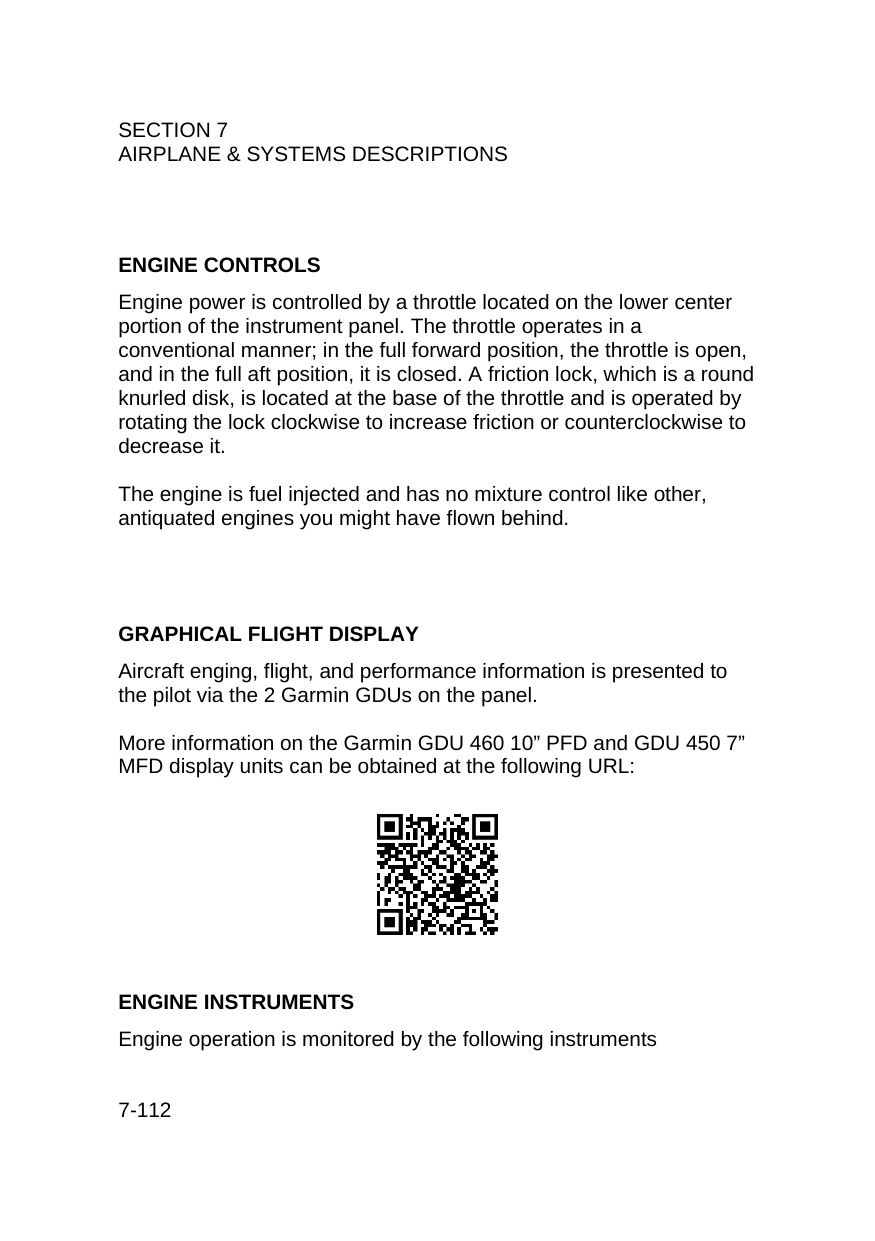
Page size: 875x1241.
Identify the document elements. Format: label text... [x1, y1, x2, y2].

subtitle GRAPHICAL FLIGHT DISPLAY [118, 622, 756, 646]
text decrease it. [118, 433, 756, 457]
text Engine operation is monitored by the following instruments [118, 1026, 756, 1050]
text The engine is fuel injected and has no mixture control like other, antiquated engines you might have flown behind. [118, 481, 756, 529]
subtitle ENGINE INSTRUMENTS [118, 990, 756, 1014]
text Engine power is controlled by a throttle located on the lower center portion of the instrument panel. The throttle operates in a conventional manner; in the full forward position, the throttle is open, and in the full aft position, it is closed. A friction lock, which is a round knurled disk, is located at the base of the throttle and is operated by rotating the lock clockwise to increase friction or counterclockwise to [118, 290, 756, 433]
picture [365, 802, 509, 946]
subtitle ENGINE CONTROLS [118, 253, 756, 277]
text More information on the Garmin GDU 460 10” PFD and GDU 450 7” MFD display units can be obtained at the following URL: [118, 730, 756, 778]
text Aircraft enging, flight, and performance information is presented to the pilot via the 2 Garmin GDUs on the panel. [118, 658, 756, 706]
